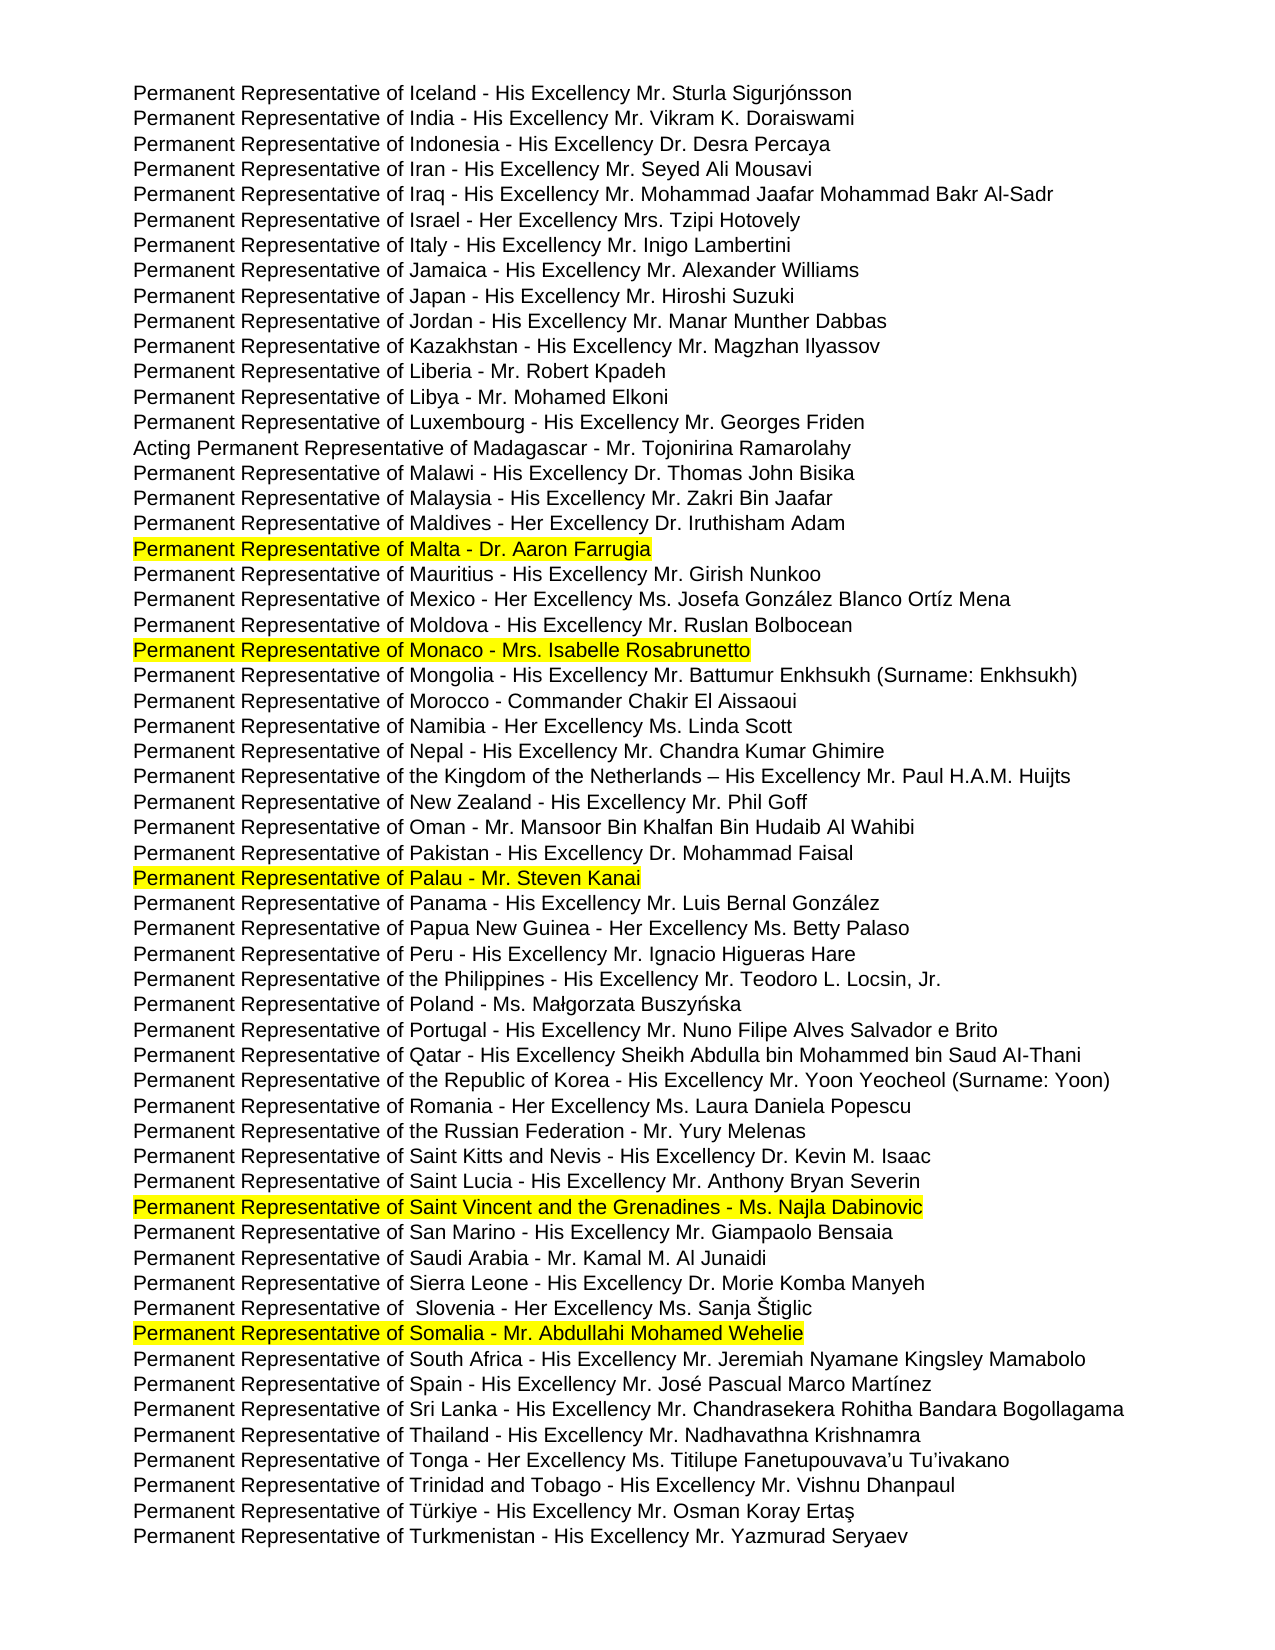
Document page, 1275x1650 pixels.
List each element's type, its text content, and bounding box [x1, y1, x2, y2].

text Permanent Representative of Iceland - His Excellency Mr. Sturla Sigurjónsson Permanent Representative of India - His Excellency Mr. Vikram K. Doraiswami Permanent Representative of Indonesia - His Excellency Dr. Desra Percaya Permanent Representative of Iran - His Excellency Mr. Seyed Ali Mousavi Permanent Representative of Iraq - His Excellency Mr. Mohammad Jaafar Mohammad Bakr Al-Sadr Permanent Representative of Israel - Her Excellency Mrs. Tzipi Hotovely Permanent Representative of Italy - His Excellency Mr. Inigo Lambertini Permanent Representative of Jamaica - His Excellency Mr. Alexander Williams Permanent Representative of Japan - His Excellency Mr. Hiroshi Suzuki Permanent Representative of Jordan - His Excellency Mr. Manar Munther Dabbas Permanent Representative of Kazakhstan - His Excellency Mr. Magzhan Ilyassov Permanent Representative of Liberia - Mr. Robert Kpadeh Permanent Representative of Libya - Mr. Mohamed Elkoni Permanent Representative of Luxembourg - His Excellency Mr. Georges Friden Acting Permanent Representative of Madagascar - Mr. Tojonirina Ramarolahy Permanent Representative of Malawi - His Excellency Dr. Thomas John Bisika Permanent Representative of Malaysia - His Excellency Mr. Zakri Bin Jaafar Permanent Representative of Maldives - Her Excellency Dr. Iruthisham Adam Permanent Representative of Malta - Dr. Aaron Farrugia Permanent Representative of Mauritius - His Excellency Mr. Girish Nunkoo Permanent Representative of Mexico - Her Excellency Ms. Josefa González Blanco Ortíz Mena Permanent Representative of Moldova - His Excellency Mr. Ruslan Bolbocean Permanent Representative of Monaco - Mrs. Isabelle Rosabrunetto Permanent Representative of Mongolia - His Excellency Mr. Battumur Enkhsukh (Surname: Enkhsukh) Permanent Representative of Morocco - Commander Chakir El Aissaoui Permanent Representative of Namibia - Her Excellency Ms. Linda Scott Permanent Representative of Nepal - His Excellency Mr. Chandra Kumar Ghimire Permanent Representative of the Kingdom of the Netherlands – His Excellency Mr. Paul H.A.M. Huijts Permanent Representative of New Zealand - His Excellency Mr. Phil Goff Permanent Representative of Oman - Mr. Mansoor Bin Khalfan Bin Hudaib Al Wahibi Permanent Representative of Pakistan - His Excellency Dr. Mohammad Faisal Permanent Representative of Palau - Mr. Steven Kanai Permanent Representative of Panama - His Excellency Mr. Luis Bernal González Permanent Representative of Papua New Guinea - Her Excellency Ms. Betty Palaso Permanent Representative of Peru - His Excellency Mr. Ignacio Higueras Hare Permanent Representative of the Philippines - His Excellency Mr. Teodoro L. Locsin, Jr. Permanent Representative of Poland - Ms. Małgorzata Buszyńska Permanent Representative of Portugal - His Excellency Mr. Nuno Filipe Alves Salvador e Brito Permanent Representative of Qatar - His Excellency Sheikh Abdulla bin Mohammed bin Saud AI-Thani Permanent Representative of the Republic of Korea - His Excellency Mr. Yoon Yeocheol (Surname: Yoon) Permanent Representative of Romania - Her Excellency Ms. Laura Daniela Popescu Permanent Representative of the Russian Federation - Mr. Yury Melenas Permanent Representative of Saint Kitts and Nevis - His Excellency Dr. Kevin M. Isaac Permanent Representative of Saint Lucia - His Excellency Mr. Anthony Bryan Severin Permanent Representative of Saint Vincent and the Grenadines - Ms. Najla Dabinovic Permanent Representative of San Marino - His Excellency Mr. Giampaolo Bensaia Permanent Representative of Saudi Arabia - Mr. Kamal M. Al Junaidi Permanent Representative of Sierra Leone - His Excellency Dr. Morie Komba Manyeh Permanent Representative of Slovenia - Her Excellency Ms. Sanja Štiglic Permanent Representative of Somalia - Mr. Abdullahi Mohamed Wehelie Permanent Representative of South Africa - His Excellency Mr. Jeremiah Nyamane Kingsley Mamabolo Permanent Representative of Spain - His Excellency Mr. José Pascual Marco Martínez Permanent Representative of Sri Lanka - His Excellency Mr. Chandrasekera Rohitha Bandara Bogollagama Permanent Representative of Thailand - His Excellency Mr. Nadhavathna Krishnamra Permanent Representative of Tonga - Her Excellency Ms. Titilupe Fanetupouvava’u Tu’ivakano Permanent Representative of Trinidad and Tobago - His Excellency Mr. Vishnu Dhanpaul Permanent Representative of Türkiye - His Excellency Mr. Osman Koray Ertaş Permanent Representative of Turkmenistan - His Excellency Mr. Yazmurad Seryaev [133, 81, 1181, 1548]
